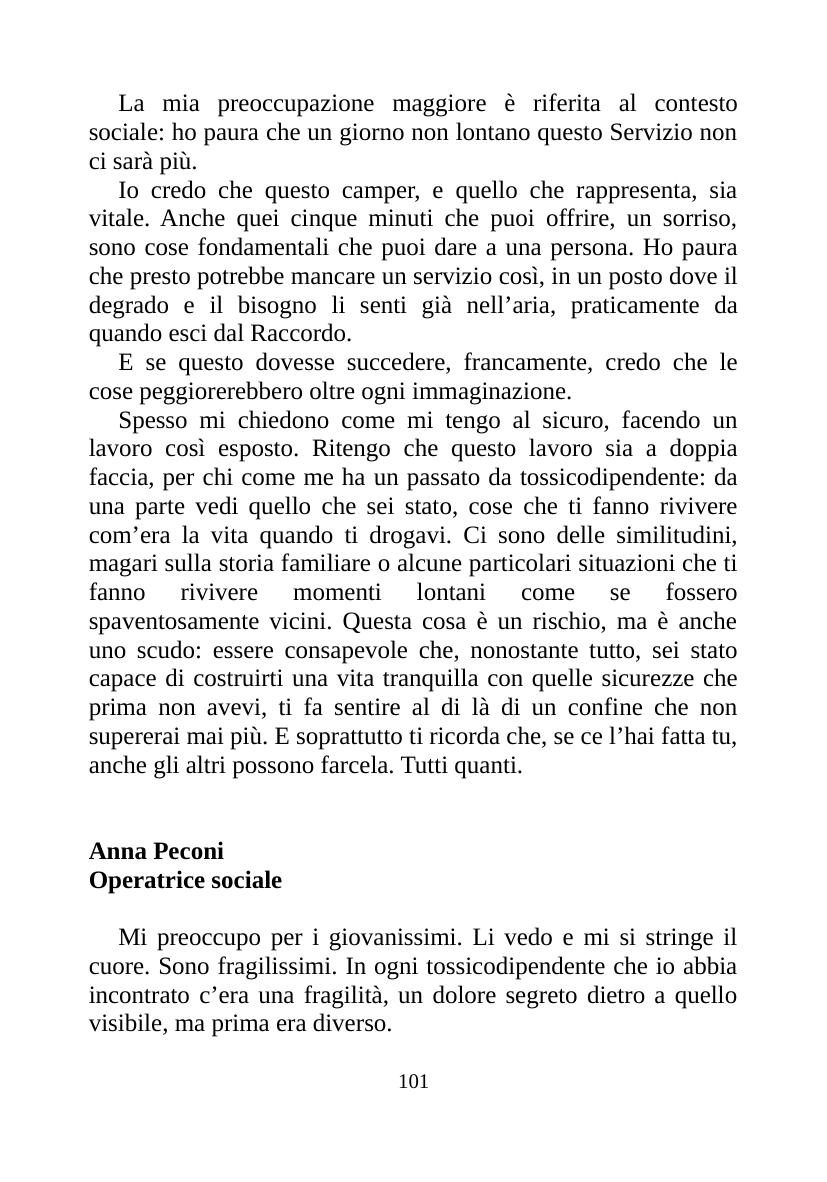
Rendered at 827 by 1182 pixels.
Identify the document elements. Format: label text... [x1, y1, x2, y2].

text Io credo che questo camper, e quello che rappresenta, sia vitale. Anche quei cinque minuti che puoi offrire, un sorriso, sono cose fondamentali che puoi dare a una persona. Ho paura che presto potrebbe mancare un servizio così, in un posto dove il degrado e il bisogno li senti già nell’aria, praticamente da quando esci dal Raccordo. [88, 175, 738, 347]
text La mia preoccupazione maggiore è riferita al contesto sociale: ho paura che un giorno non lontano questo Servizio non ci sarà più. [88, 88, 738, 175]
subtitle Anna Peconi [88, 836, 738, 865]
text E se questo dovesse succedere, francamente, credo che le cose peggiorerebbero oltre ogni immaginazione. [88, 347, 738, 405]
subtitle Operatrice sociale [88, 865, 738, 893]
text Spesso mi chiedono come mi tengo al sicuro, facendo un lavoro così esposto. Ritengo che questo lavoro sia a doppia faccia, per chi come me ha un passato da tossicodipendente: da una parte vedi quello che sei stato, cose che ti fanno rivivere com’era la vita quando ti drogavi. Ci sono delle similitudini, magari sulla storia familiare o alcune particolari situazioni che ti fanno rivivere momenti lontani come se fossero spaventosamente vicini. Questa cosa è un rischio, ma è anche uno scudo: essere consapevole che, nonostante tutto, sei stato capace di costruirti una vita tranquilla con quelle sicurezze che prima non avevi, ti fa sentire al di là di un confine che non supererai mai più. E soprattutto ti ricorda che, se ce l’hai fatta tu, anche gli altri possono farcela. Tutti quanti. [88, 405, 738, 778]
text Mi preoccupo per i giovanissimi. Li vedo e mi si stringe il cuore. Sono fragilissimi. In ogni tossicodipendente che io abbia incontrato c’era una fragilità, un dolore segreto dietro a quello visibile, ma prima era diverso. [88, 922, 738, 1037]
